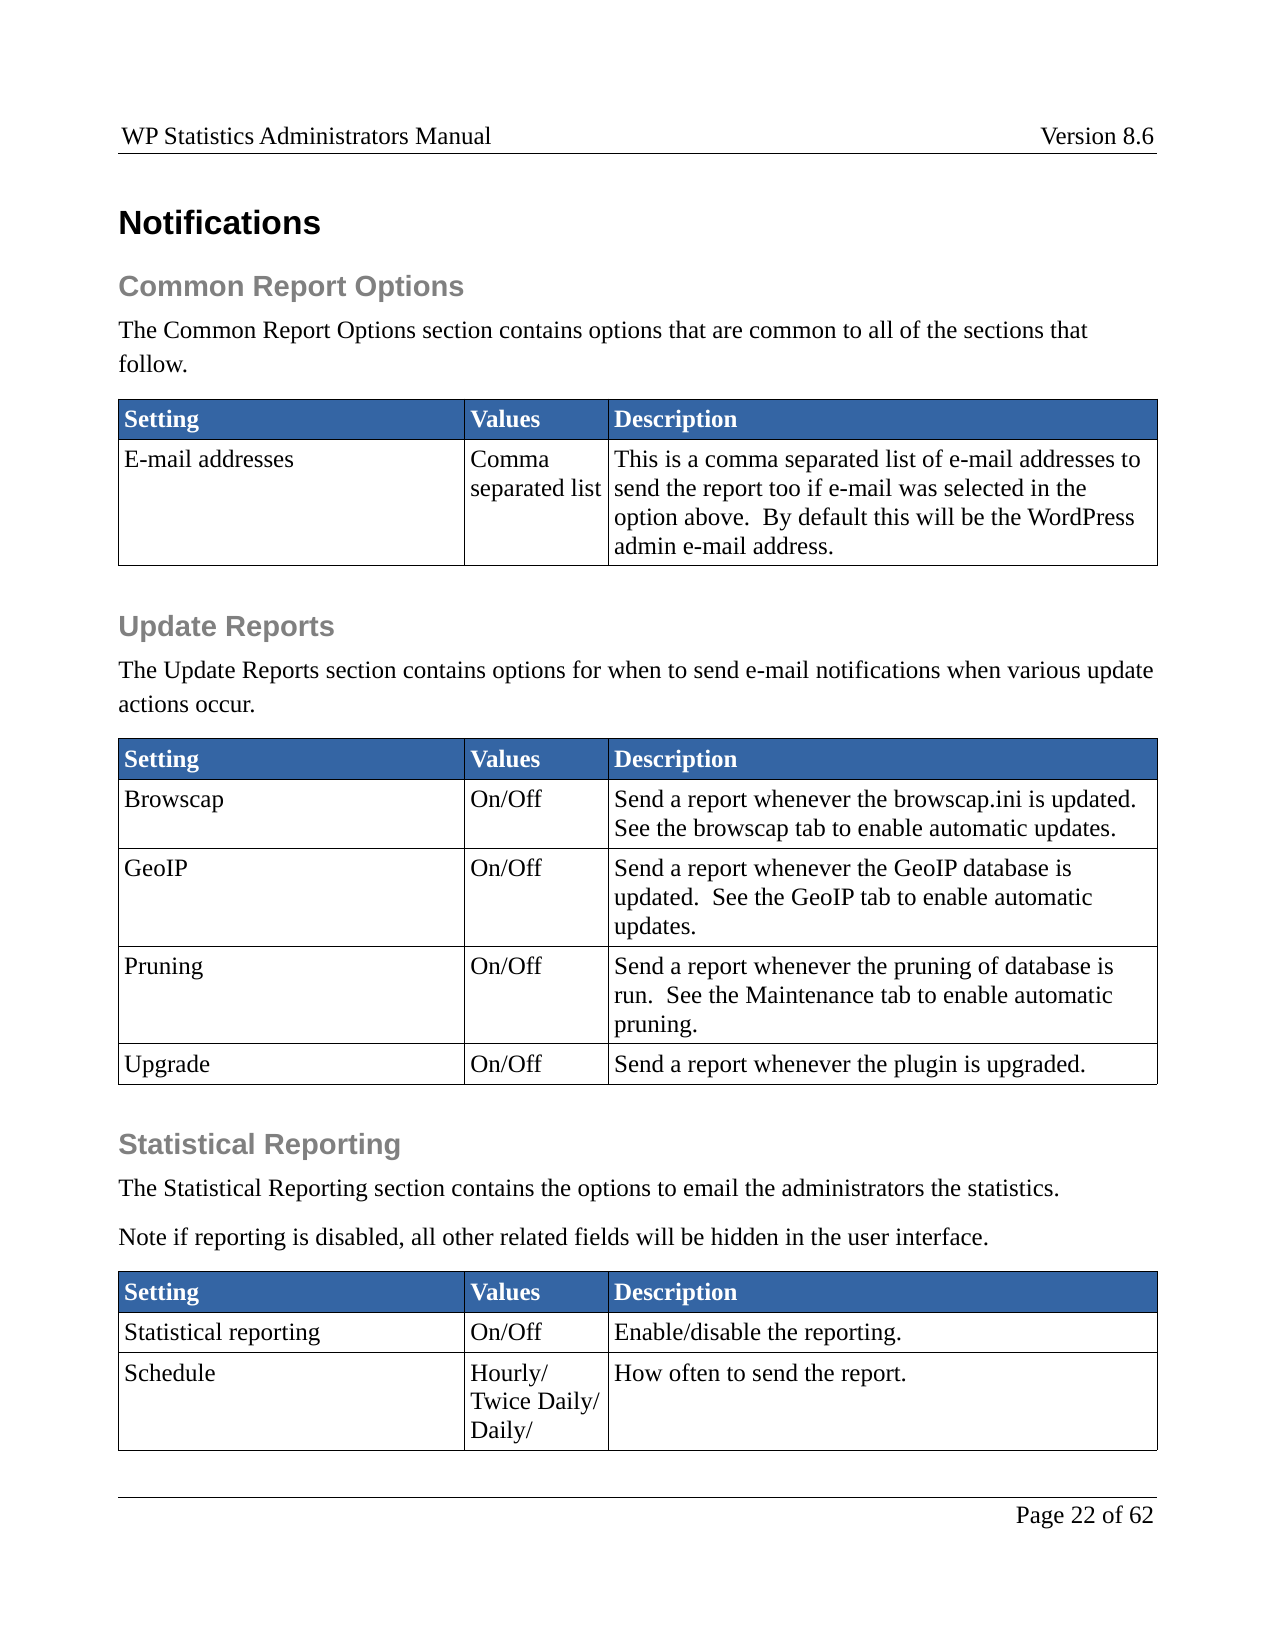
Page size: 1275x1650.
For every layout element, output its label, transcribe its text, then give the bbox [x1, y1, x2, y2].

table_cell This is a comma separated list of e-mail addresses to send the report too if e-mail was selected in the option above. By default this will be the WordPress admin e-mail address. [609, 440, 1157, 565]
table_cell How often to send the report. [609, 1353, 1157, 1450]
table_cell Schedule [119, 1353, 464, 1450]
table_cell E-mail addresses [119, 440, 464, 565]
table_header Description [609, 400, 1157, 439]
table_header Values [465, 1272, 608, 1312]
table_header Values [465, 739, 608, 779]
table_cell GeoIP [119, 849, 464, 946]
table_header Description [609, 1272, 1157, 1312]
table_header Description [609, 739, 1157, 779]
table_header Setting [119, 1272, 464, 1312]
table_cell On/Off [465, 780, 608, 848]
table_cell Send a report whenever the browscap.ini is updated. See the browscap tab to enable automatic updates. [609, 780, 1157, 848]
table_cell Comma separated list [465, 440, 608, 565]
table_cell Send a report whenever the pruning of database is run. See the Maintenance tab to enable automatic pruning. [609, 947, 1157, 1043]
subtitle Common Report Options [118, 269, 1157, 302]
table_cell On/Off [465, 1313, 608, 1352]
table_cell On/Off [465, 849, 608, 946]
table_cell Pruning [119, 947, 464, 1043]
table_cell Upgrade [119, 1044, 464, 1084]
text The Statistical Reporting section contains the options to email the administrators the statistics. [118, 1173, 1157, 1202]
table_cell Send a report whenever the GeoIP database is updated. See the GeoIP tab to enable automatic updates. [609, 849, 1157, 946]
table_cell On/Off [465, 947, 608, 1043]
text The Update Reports section contains options for when to send e-mail notifications when various update actions occur. [118, 655, 1157, 718]
table_header Values [465, 400, 608, 439]
text The Common Report Options section contains options that are common to all of the sections that follow. [118, 315, 1157, 378]
subtitle Notifications [118, 203, 1157, 242]
table_cell Browscap [119, 780, 464, 848]
table_cell Statistical reporting [119, 1313, 464, 1352]
table_header Setting [119, 400, 464, 439]
subtitle Statistical Reporting [118, 1127, 1157, 1161]
table_cell Enable/disable the reporting. [609, 1313, 1157, 1352]
table_cell Hourly/ Twice Daily/ Daily/ [465, 1353, 608, 1450]
table_cell On/Off [465, 1044, 608, 1084]
table_cell Send a report whenever the plugin is upgraded. [609, 1044, 1157, 1084]
table_header Setting [119, 739, 464, 779]
subtitle Update Reports [118, 609, 1157, 642]
text Note if reporting is disabled, all other related fields will be hidden in the user interface. [118, 1222, 1157, 1251]
